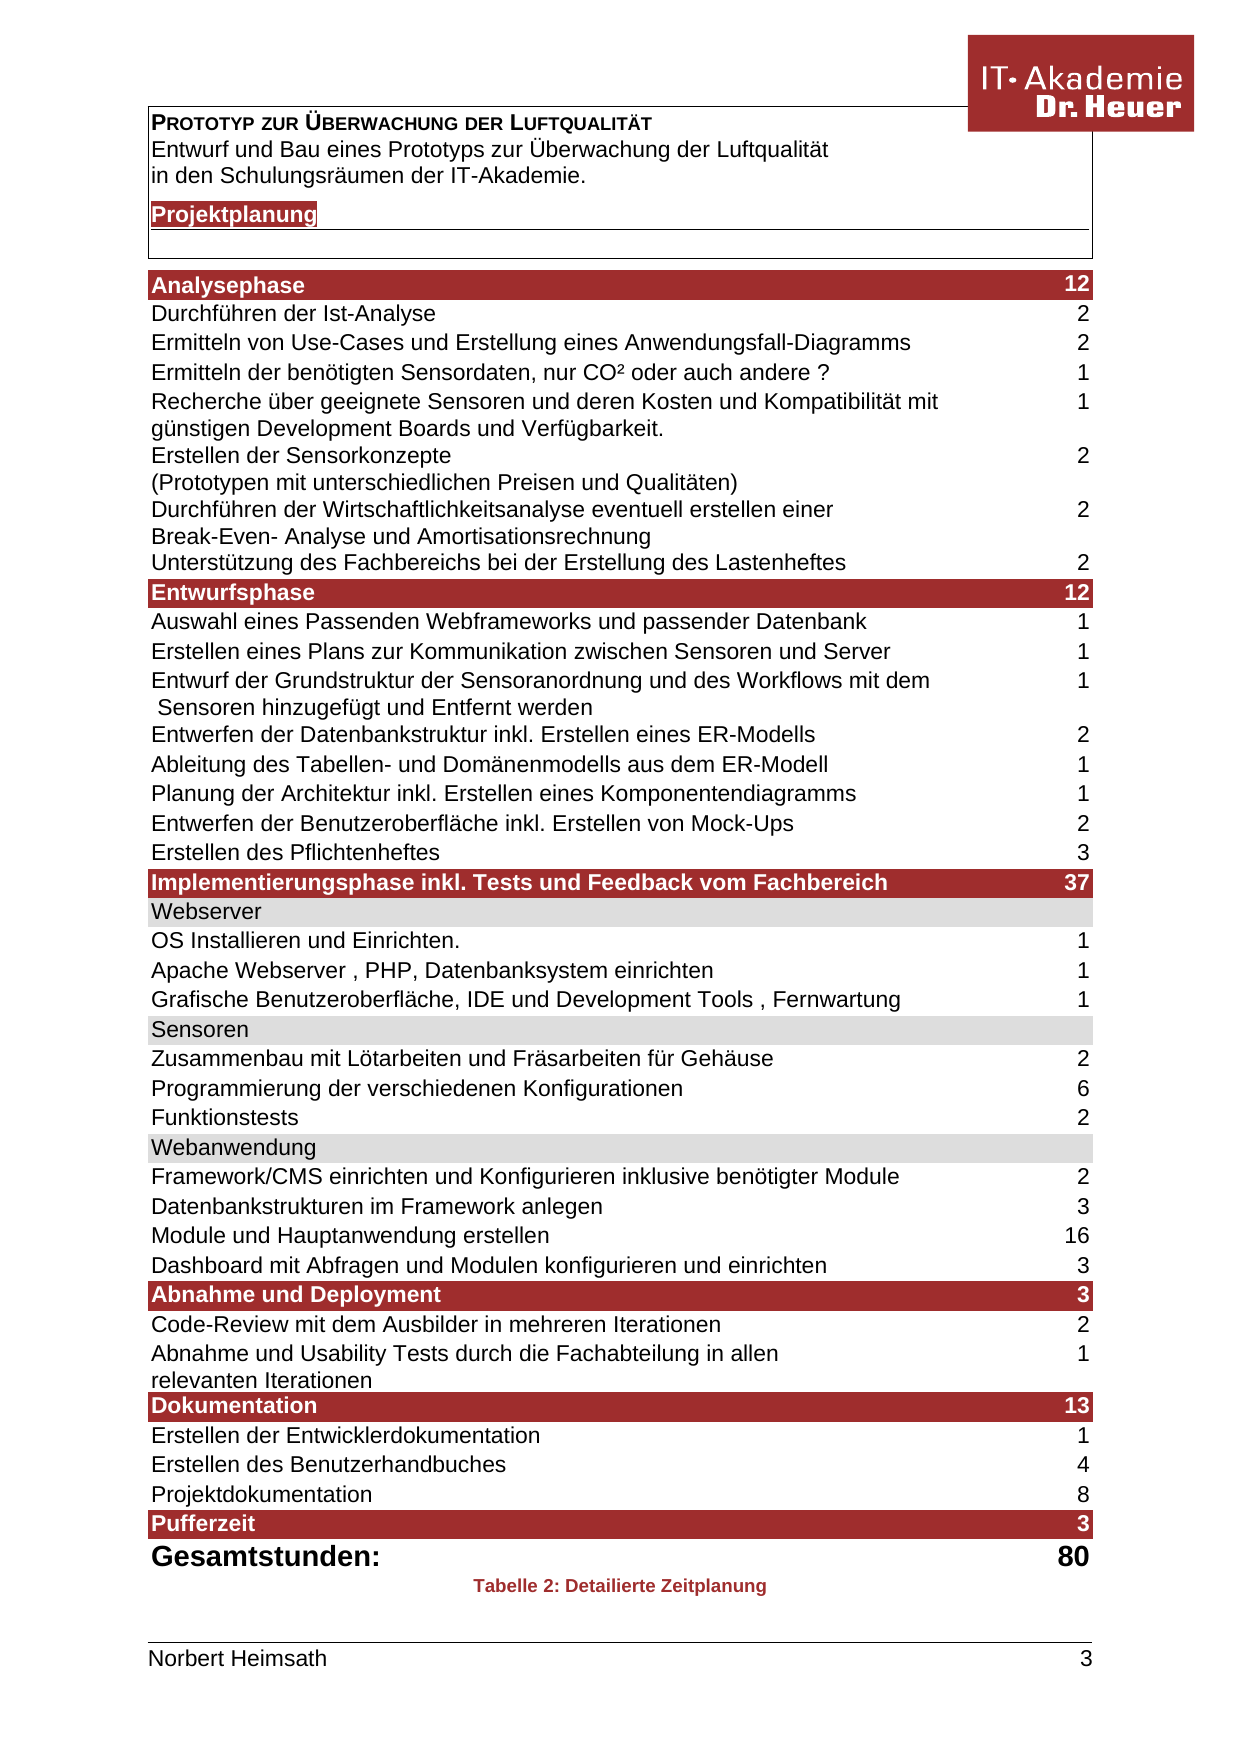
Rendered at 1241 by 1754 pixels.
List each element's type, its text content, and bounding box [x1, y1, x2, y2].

table_cell 2 [1016, 300, 1093, 329]
table_cell Entwerfen der Benutzeroberfläche inkl. Erstellen von Mock-Ups [148, 810, 1016, 839]
table_cell 1 [1016, 359, 1093, 388]
table_cell Webanwendung [148, 1134, 1016, 1163]
table_cell Pufferzeit [148, 1510, 1016, 1539]
table_cell 4 [1016, 1451, 1093, 1481]
table_cell 2 [1016, 496, 1093, 549]
table_cell Ermitteln der benötigten Sensordaten, nur CO² oder auch andere ? [148, 359, 1016, 388]
table_cell 3 [1016, 1252, 1093, 1281]
table_cell 2 [1016, 329, 1093, 359]
table_cell 1 [1016, 928, 1093, 957]
table_cell 3 [1016, 1193, 1093, 1222]
table_cell Entwerfen der Datenbankstruktur inkl. Erstellen eines ER-Modells [148, 721, 1016, 751]
table_cell Grafische Benutzeroberfläche, IDE und Development Tools , Fernwartung [148, 986, 1016, 1016]
table_cell Sensoren [148, 1016, 1016, 1045]
table_cell [1016, 1016, 1093, 1045]
table_cell 2 [1016, 442, 1093, 496]
table_cell 2 [1016, 721, 1093, 751]
table_cell Funktionstests [148, 1104, 1016, 1134]
table_cell Framework/CMS einrichten und Konfigurieren inklusive benötigter Module [148, 1163, 1016, 1193]
table_cell Zusammenbau mit Lötarbeiten und Fräsarbeiten für Gehäuse [148, 1045, 1016, 1075]
table_cell Entwurfsphase [148, 579, 1016, 608]
table_header 12 [1016, 270, 1093, 300]
table_cell 12 [1016, 579, 1093, 608]
table_cell Ableitung des Tabellen- und Domänenmodells aus dem ER-Modell [148, 751, 1016, 780]
text Tabelle 2: Detailierte Zeitplanung [148, 1575, 1092, 1596]
table_cell Webserver [148, 898, 1016, 927]
table_cell 2 [1016, 810, 1093, 839]
table_cell 1 [1016, 638, 1093, 667]
table_cell Implementierungsphase inkl. Tests und Feedback vom Fachbereich [148, 869, 1016, 898]
table_cell 8 [1016, 1481, 1093, 1510]
table_cell 1 [1016, 667, 1093, 721]
table_cell 37 [1016, 869, 1093, 898]
table_cell OS Installieren und Einrichten. [148, 928, 1016, 957]
table_cell 2 [1016, 1045, 1093, 1075]
table_cell [1016, 1134, 1093, 1163]
table_cell 2 [1016, 1104, 1093, 1134]
table_cell Module und Hauptanwendung erstellen [148, 1222, 1016, 1252]
table_cell 1 [1016, 751, 1093, 780]
table_cell Dokumentation [148, 1392, 1016, 1422]
table_cell Gesamtstunden: [148, 1540, 1016, 1575]
table_cell 13 [1016, 1392, 1093, 1422]
table_cell Code-Review mit dem Ausbilder in mehreren Iterationen [148, 1311, 1016, 1340]
table_cell Abnahme und Usability Tests durch die Fachabteilung in allen relevanten Iterationen [148, 1340, 1016, 1392]
table_cell 1 [1016, 1340, 1093, 1392]
table_cell 3 [1016, 1510, 1093, 1539]
table_cell [1016, 898, 1093, 927]
table_cell Apache Webserver , PHP, Datenbanksystem einrichten [148, 957, 1016, 986]
table_cell Recherche über geeignete Sensoren und deren Kosten und Kompatibilität mit günstigen Development Boards und Verfügbarkeit. [148, 388, 1016, 442]
table_cell 1 [1016, 780, 1093, 809]
table_cell Ermitteln von Use-Cases und Erstellung eines Anwendungsfall-Diagramms [148, 329, 1016, 359]
table_cell Entwurf der Grundstruktur der Sensoranordnung und des Workflows mit dem Sensoren hinzugefügt und Entfernt werden [148, 667, 1016, 721]
table_cell Planung der Architektur inkl. Erstellen eines Komponentendiagramms [148, 780, 1016, 809]
table_cell Durchführen der Wirtschaftlichkeitsanalyse eventuell erstellen einer Break-Even- Analyse und Amortisationsrechnung [148, 496, 1016, 549]
table_cell Erstellen des Benutzerhandbuches [148, 1451, 1016, 1481]
table_cell Unterstützung des Fachbereichs bei der Erstellung des Lastenheftes [148, 549, 1016, 579]
table_cell 16 [1016, 1222, 1093, 1252]
table_cell 3 [1016, 1281, 1093, 1311]
table_cell Erstellen eines Plans zur Kommunikation zwischen Sensoren und Server [148, 638, 1016, 667]
table_cell 2 [1016, 1311, 1093, 1340]
table_cell Auswahl eines Passenden Webframeworks und passender Datenbank [148, 608, 1016, 638]
table_cell Programmierung der verschiedenen Konfigurationen [148, 1075, 1016, 1104]
table_cell 1 [1016, 608, 1093, 638]
table_cell Durchführen der Ist-Analyse [148, 300, 1016, 329]
table_cell 3 [1016, 839, 1093, 868]
table_cell Erstellen der Entwicklerdokumentation [148, 1422, 1016, 1451]
table_cell 1 [1016, 957, 1093, 986]
table_cell 6 [1016, 1075, 1093, 1104]
table_header Analysephase [148, 270, 1016, 300]
table_cell 2 [1016, 1163, 1093, 1193]
table_cell Projektdokumentation [148, 1481, 1016, 1510]
table_cell 80 [1016, 1540, 1093, 1575]
table_cell Erstellen der Sensorkonzepte (Prototypen mit unterschiedlichen Preisen und Qualitäten) [148, 442, 1016, 496]
table_cell 1 [1016, 986, 1093, 1016]
table_cell Dashboard mit Abfragen und Modulen konfigurieren und einrichten [148, 1252, 1016, 1281]
table_cell Datenbankstrukturen im Framework anlegen [148, 1193, 1016, 1222]
table_cell 2 [1016, 549, 1093, 579]
table_cell Abnahme und Deployment [148, 1281, 1016, 1311]
table_cell Erstellen des Pflichtenheftes [148, 839, 1016, 868]
table_cell 1 [1016, 1422, 1093, 1451]
table_cell 1 [1016, 388, 1093, 442]
